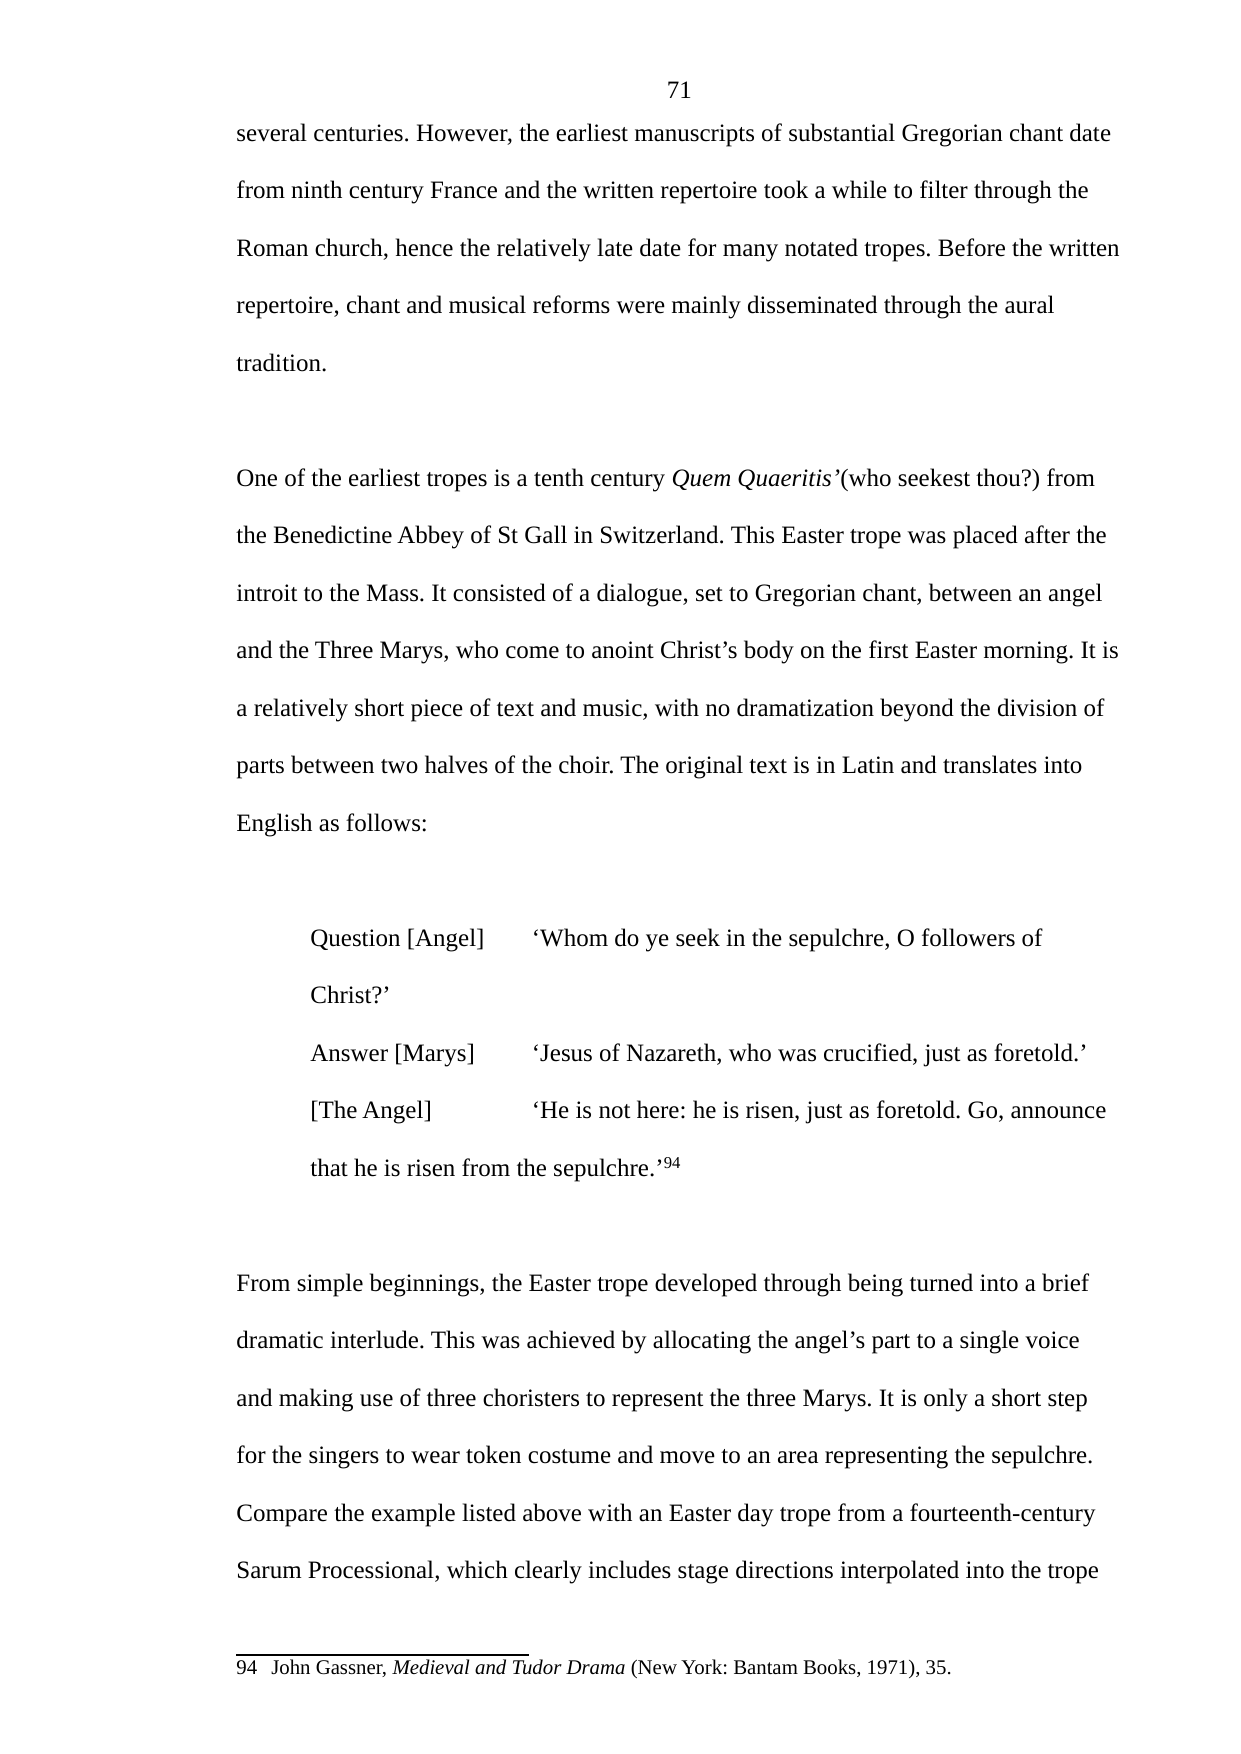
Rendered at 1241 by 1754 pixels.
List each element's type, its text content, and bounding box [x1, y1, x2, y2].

text John Gassner, Medieval and Tudor Drama (New York: Bantam Books, 1971), 35. [236, 1655, 1122, 1679]
text One of the earliest tropes is a tenth century Quem Quaeritis’(who seekest thou?) from the Benedictine Abbey of St Gall in Switzerland. This Easter trope was placed after the introit to the Mass. It consisted of a dialogue, set to Gregorian chant, between an angel and the Three Marys, who come to anoint Christ’s body on the first Easter morning. It is a relatively short piece of text and music, with no dramatization beyond the division of parts between two halves of the choir. The original text is in Latin and translates into English as follows: [236, 463, 1122, 837]
text several centuries. However, the earliest manuscripts of substantial Gregorian chant date from ninth century France and the written repertoire took a while to filter through the Roman church, hence the relatively late date for many notated tropes. Before the written repertoire, chant and musical reforms were mainly disseminated through the aural tradition. [236, 118, 1122, 377]
text From simple beginnings, the Easter trope developed through being turned into a brief dramatic interlude. This was achieved by allocating the angel’s part to a single voice and making use of three choristers to represent the three Marys. It is only a short step for the singers to wear token costume and move to an area representing the sepulchre. Compare the example listed above with an Easter day trope from a fourteenth-century Sarum Processional, which clearly includes stage directions interpolated into the trope [236, 1268, 1120, 1584]
text [The Angel] ‘He is not here: he is risen, just as foretold. Go, announce that he is risen from the sepulchre.’ [310, 1096, 1122, 1182]
text Answer [Marys] ‘Jesus of Nazareth, who was crucified, just as foretold.’ [310, 1038, 1122, 1067]
text Question [Angel] ‘Whom do ye seek in the sepulchre, O followers of Christ?’ [310, 923, 1122, 1009]
